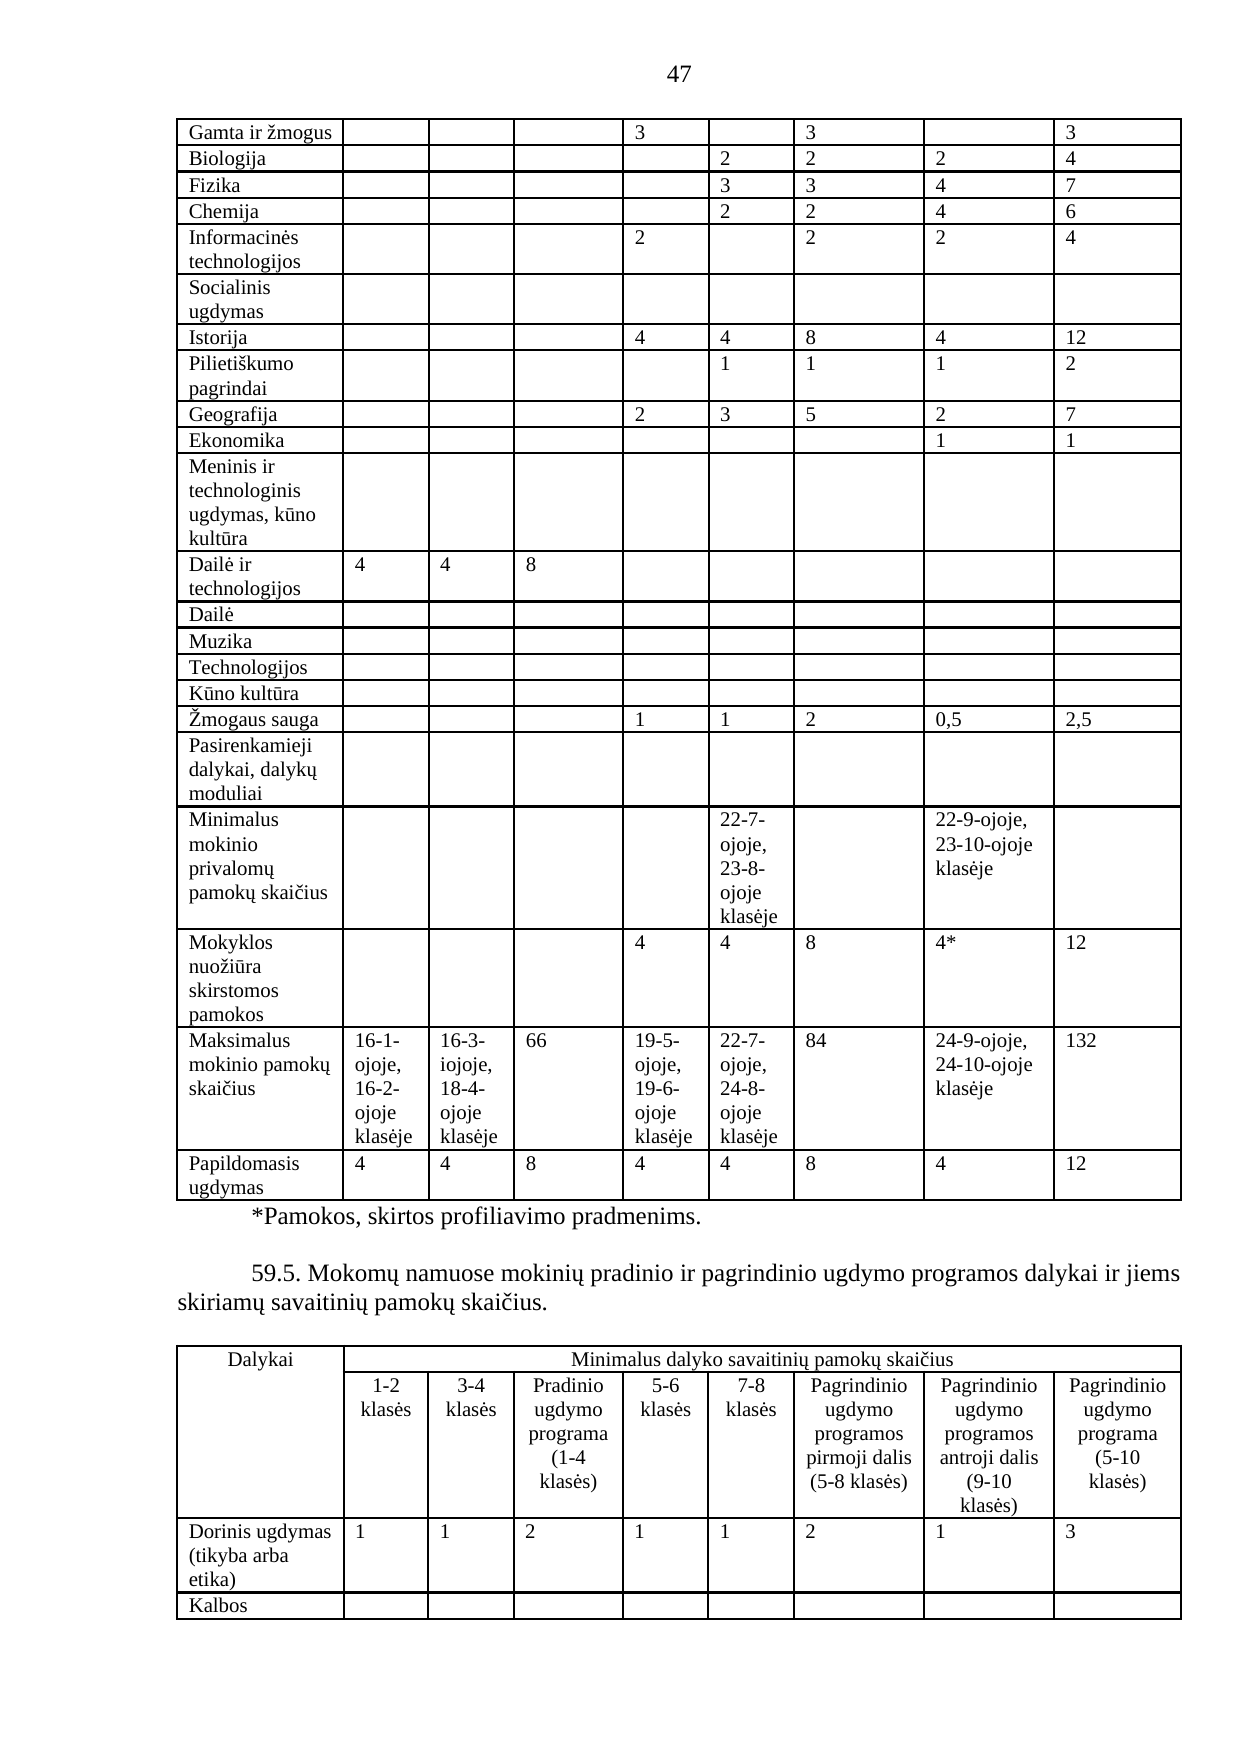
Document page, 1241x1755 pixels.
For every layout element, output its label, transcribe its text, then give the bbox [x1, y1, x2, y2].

table_cell [709, 1594, 793, 1617]
table_cell 2 [710, 146, 793, 170]
table_cell 4 [430, 1151, 513, 1199]
table_cell [344, 733, 428, 805]
table_cell [795, 629, 923, 653]
table_cell [1055, 733, 1180, 805]
table_cell [430, 351, 513, 399]
table_cell [925, 629, 1053, 653]
table_cell Kalbos [178, 1594, 343, 1617]
table_cell 132 [1055, 1028, 1180, 1148]
table_cell 1 [429, 1519, 513, 1591]
table_cell [344, 454, 428, 550]
table_cell 3-4 klasės [429, 1373, 513, 1517]
table_cell [430, 733, 513, 805]
text 59.5. Mokomų namuose mokinių pradinio ir pagrindinio ugdymo programos dalykai ir jiems skiriamų savaitinių pamokų skaičius. [177, 1258, 1181, 1316]
table_cell [624, 454, 708, 550]
table_cell [624, 146, 708, 170]
table_cell 2 [925, 146, 1053, 170]
table_cell [515, 1594, 622, 1617]
table_cell [344, 275, 428, 323]
table_cell 4 [925, 173, 1053, 197]
table_cell 19-5-ojoje, 19-6-ojoje klasėje [624, 1028, 708, 1148]
table_cell 4 [925, 325, 1053, 349]
table_cell [344, 120, 428, 144]
table_cell Informacinės technologijos [178, 225, 342, 273]
table_cell [925, 681, 1053, 705]
table_cell 22-9-ojoje, 23-10-ojoje klasėje [925, 808, 1053, 928]
table_cell [515, 199, 622, 223]
table_cell [624, 173, 708, 197]
table_cell 4 [624, 930, 708, 1026]
table_cell 2,5 [1055, 707, 1180, 731]
table_cell Meninis ir technologinis ugdymas, kūno kultūra [178, 454, 342, 550]
table_cell [515, 733, 622, 805]
table_cell Fizika [178, 173, 342, 197]
table_cell Pagrindinio ugdymo programa (5-10 klasės) [1055, 1373, 1180, 1517]
table_cell 4 [710, 325, 793, 349]
table_cell [925, 120, 1053, 144]
table_cell 2 [795, 146, 923, 170]
table_cell [430, 808, 513, 928]
table_cell [430, 930, 513, 1026]
table_cell 16-3-iojoje, 18-4-ojoje klasėje [430, 1028, 513, 1148]
table_cell 4 [344, 552, 428, 600]
table_cell [925, 1594, 1053, 1617]
table_cell 12 [1055, 325, 1180, 349]
table_cell [1055, 655, 1180, 679]
table_cell 1 [345, 1519, 427, 1591]
table_cell [430, 173, 513, 197]
table_cell 12 [1055, 930, 1180, 1026]
table_cell [710, 655, 793, 679]
table_cell Pagrindinio ugdymo programos antroji dalis (9-10 klasės) [925, 1373, 1053, 1517]
table_cell [515, 681, 622, 705]
table_cell [624, 275, 708, 323]
table_cell [795, 681, 923, 705]
table_cell 8 [795, 1151, 923, 1199]
table_header Dalykai [178, 1347, 343, 1517]
table_cell Minimalus mokinio privalomų pamokų skaičius [178, 808, 342, 928]
table_cell [515, 603, 622, 626]
table_cell 16-1-ojoje, 16-2-ojoje klasėje [344, 1028, 428, 1148]
table_cell [430, 707, 513, 731]
table_cell [344, 930, 428, 1026]
table_cell Biologija [178, 146, 342, 170]
table_cell [515, 351, 622, 399]
table_cell [345, 1594, 427, 1617]
table_cell [344, 351, 428, 399]
table_cell [1055, 1594, 1180, 1617]
table_cell 22-7-ojoje, 24-8-ojoje klasėje [710, 1028, 793, 1148]
table_cell [430, 681, 513, 705]
table_cell [1055, 629, 1180, 653]
table_cell [429, 1594, 513, 1617]
table_cell [430, 225, 513, 273]
table_cell 84 [795, 1028, 923, 1148]
table_cell Žmogaus sauga [178, 707, 342, 731]
table_cell 1 [709, 1519, 793, 1591]
table_cell [710, 552, 793, 600]
table_cell [795, 552, 923, 600]
table_cell 3 [710, 402, 793, 426]
table_cell [1055, 552, 1180, 600]
table_cell Papildomasis ugdymas [178, 1151, 342, 1199]
table_cell [925, 275, 1053, 323]
table_cell Muzika [178, 629, 342, 653]
table_cell [430, 120, 513, 144]
table_cell [925, 733, 1053, 805]
table_cell [710, 225, 793, 273]
table_cell 5-6 klasės [624, 1373, 707, 1517]
table_cell [344, 655, 428, 679]
table_cell [925, 655, 1053, 679]
table_cell [515, 454, 622, 550]
table_cell [515, 146, 622, 170]
table_cell [515, 173, 622, 197]
table_cell [795, 655, 923, 679]
table_cell Gamta ir žmogus [178, 120, 342, 144]
table_cell 2 [624, 402, 708, 426]
table_cell [795, 428, 923, 452]
table_cell 1 [624, 707, 708, 731]
table_cell [344, 199, 428, 223]
table_cell [430, 275, 513, 323]
table_cell Dorinis ugdymas (tikyba arba etika) [178, 1519, 343, 1591]
table_cell [1055, 454, 1180, 550]
table_cell Istorija [178, 325, 342, 349]
table_cell [430, 454, 513, 550]
table_cell [430, 325, 513, 349]
table_cell [710, 603, 793, 626]
table_cell [624, 733, 708, 805]
table_cell [624, 655, 708, 679]
table_cell [344, 225, 428, 273]
table_cell Mokyklos nuožiūra skirstomos pamokos [178, 930, 342, 1026]
table_cell 3 [1055, 120, 1180, 144]
table_cell 1 [710, 707, 793, 731]
table_cell [624, 351, 708, 399]
table_cell [710, 428, 793, 452]
table_cell 22-7-ojoje, 23-8-ojoje klasėje [710, 808, 793, 928]
table_cell 7 [1055, 173, 1180, 197]
table_cell [1055, 808, 1180, 928]
text *Pamokos, skirtos profiliavimo pradmenims. [177, 1201, 1181, 1229]
table_cell Geografija [178, 402, 342, 426]
table_cell 2 [925, 402, 1053, 426]
table_cell [624, 428, 708, 452]
table_cell [430, 146, 513, 170]
table_cell [710, 454, 793, 550]
table_cell Maksimalus mokinio pamokų skaičius [178, 1028, 342, 1148]
table_cell 66 [515, 1028, 622, 1148]
table_cell 4 [344, 1151, 428, 1199]
table_cell [515, 225, 622, 273]
table_cell [624, 629, 708, 653]
table_cell 1 [925, 428, 1053, 452]
table_cell [710, 629, 793, 653]
table_cell 2 [925, 225, 1053, 273]
table_cell [344, 681, 428, 705]
table_cell [710, 681, 793, 705]
table_cell 12 [1055, 1151, 1180, 1199]
table_cell [624, 552, 708, 600]
table_cell 7 [1055, 402, 1180, 426]
table_cell Pagrindinio ugdymo programos pirmoji dalis (5-8 klasės) [795, 1373, 923, 1517]
table_cell [515, 655, 622, 679]
table_cell [624, 603, 708, 626]
table_header Minimalus dalyko savaitinių pamokų skaičius [345, 1347, 1180, 1371]
table_cell [624, 199, 708, 223]
table_cell 2 [624, 225, 708, 273]
table_cell 8 [795, 325, 923, 349]
table_cell [925, 603, 1053, 626]
table_cell 3 [710, 173, 793, 197]
table_cell Pradinio ugdymo programa (1-4 klasės) [515, 1373, 622, 1517]
table_cell 3 [1055, 1519, 1180, 1591]
table_cell [344, 402, 428, 426]
table_cell [515, 707, 622, 731]
table_cell Chemija [178, 199, 342, 223]
table_cell [515, 428, 622, 452]
table_cell [430, 603, 513, 626]
table_cell Technologijos [178, 655, 342, 679]
table_cell 6 [1055, 199, 1180, 223]
table_cell Kūno kultūra [178, 681, 342, 705]
table_cell 4 [925, 199, 1053, 223]
table_cell [344, 808, 428, 928]
table_cell 8 [515, 552, 622, 600]
table_cell 1 [795, 351, 923, 399]
table_cell 1 [925, 1519, 1053, 1591]
table_cell [795, 733, 923, 805]
table_cell 2 [795, 225, 923, 273]
table_cell 3 [624, 120, 708, 144]
table_cell Pasirenkamieji dalykai, dalykų moduliai [178, 733, 342, 805]
table_cell [1055, 681, 1180, 705]
table_cell 1-2 klasės [345, 1373, 427, 1517]
table_cell 4 [624, 325, 708, 349]
table_cell [344, 146, 428, 170]
table_cell Dailė ir technologijos [178, 552, 342, 600]
table_cell [925, 454, 1053, 550]
table_cell [344, 428, 428, 452]
table_cell 4 [710, 1151, 793, 1199]
table_cell 3 [795, 120, 923, 144]
table_cell 2 [710, 199, 793, 223]
table_cell [430, 402, 513, 426]
table_cell [925, 552, 1053, 600]
table_cell [795, 454, 923, 550]
table_cell [515, 120, 622, 144]
table_cell Ekonomika [178, 428, 342, 452]
table_cell 2 [795, 199, 923, 223]
table_cell Socialinis ugdymas [178, 275, 342, 323]
table_cell [430, 428, 513, 452]
table_cell Pilietiškumo pagrindai [178, 351, 342, 399]
table_cell 4 [430, 552, 513, 600]
table_cell [344, 707, 428, 731]
table_cell 4 [925, 1151, 1053, 1199]
table_cell [795, 603, 923, 626]
table_cell [624, 1594, 707, 1617]
table_cell [430, 629, 513, 653]
table_cell [515, 402, 622, 426]
table_cell [344, 603, 428, 626]
table_cell 1 [925, 351, 1053, 399]
table_cell 24-9-ojoje, 24-10-ojoje klasėje [925, 1028, 1053, 1148]
table_cell 1 [710, 351, 793, 399]
table_cell 5 [795, 402, 923, 426]
table_cell 4 [624, 1151, 708, 1199]
table_cell 2 [1055, 351, 1180, 399]
table_cell [710, 275, 793, 323]
table_cell 8 [795, 930, 923, 1026]
table_cell [430, 199, 513, 223]
table_cell 2 [795, 707, 923, 731]
table_cell 1 [624, 1519, 707, 1591]
table_cell 0,5 [925, 707, 1053, 731]
table_cell [515, 325, 622, 349]
table_cell 4 [1055, 146, 1180, 170]
table_cell 8 [515, 1151, 622, 1199]
table_cell [344, 325, 428, 349]
table_cell [515, 808, 622, 928]
table_cell 2 [795, 1519, 923, 1591]
table_cell [795, 808, 923, 928]
table_cell [1055, 603, 1180, 626]
table_cell [515, 930, 622, 1026]
table_cell 1 [1055, 428, 1180, 452]
table_cell 3 [795, 173, 923, 197]
table_cell 4* [925, 930, 1053, 1026]
table_cell [1055, 275, 1180, 323]
table_cell [515, 629, 622, 653]
table_cell 4 [1055, 225, 1180, 273]
table_cell Dailė [178, 603, 342, 626]
table_cell 7-8 klasės [709, 1373, 793, 1517]
table_cell [795, 275, 923, 323]
table_cell [515, 275, 622, 323]
table_cell [710, 733, 793, 805]
table_cell [344, 629, 428, 653]
table_cell 4 [710, 930, 793, 1026]
table_cell [624, 681, 708, 705]
table_cell [710, 120, 793, 144]
table_cell [430, 655, 513, 679]
table_cell [624, 808, 708, 928]
table_cell [795, 1594, 923, 1617]
table_cell 2 [515, 1519, 622, 1591]
table_cell [344, 173, 428, 197]
